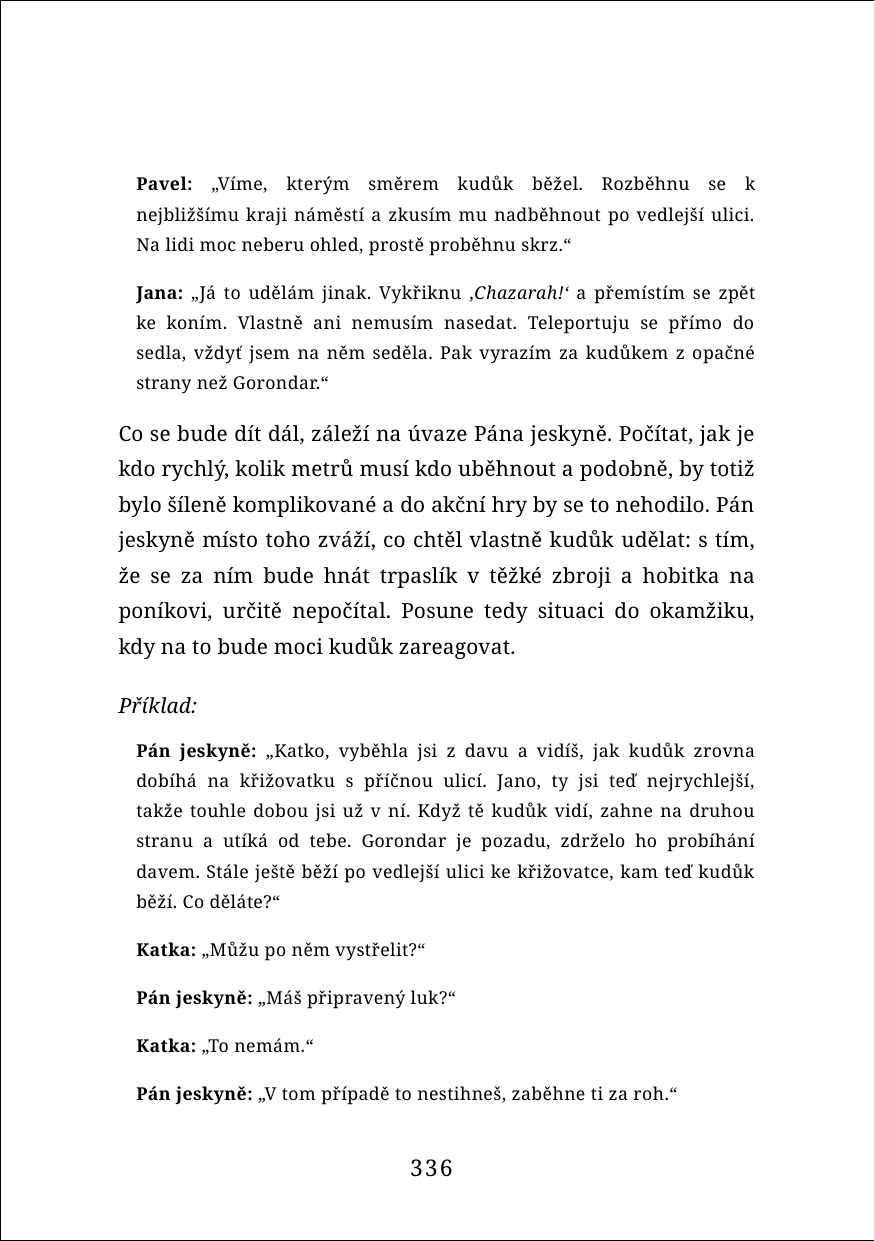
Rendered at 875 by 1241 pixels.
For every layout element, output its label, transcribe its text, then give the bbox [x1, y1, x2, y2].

text Pán jeskyně: „V tom případě to nestihneš, zaběhne ti za roh.“ [136, 1081, 756, 1105]
text Jana: „Já to udělám jinak. Vykřiknu ‚Chazarah!‘ a přemístím se zpět ke koním. Vlastně ani nemusím nasedat. Teleportuju se přímo do sedla, vždyť jsem na něm seděla. Pak vyrazím za kudůkem z opačné strany než Gorondar.“ [136, 280, 756, 395]
text Pán jeskyně: „Máš připravený luk?“ [136, 985, 756, 1009]
text Katka: „To nemám.“ [136, 1033, 756, 1057]
text Pán jeskyně: „Katko, vyběhla jsi z davu a vidíš, jak kudůk zrovna dobíhá na křižovatku s příčnou ulicí. Jano, ty jsi teď nejrychlejší, takže touhle dobou jsi už v ní. Když tě kudůk vidí, zahne na druhou stranu a utíká od tebe. Gorondar je pozadu, zdrželo ho probíhání davem. Stále ještě běží po vedlejší ulici ke křižovatce, kam teď kudůk běží. Co děláte?“ [136, 738, 756, 913]
text Pavel: „Víme, kterým směrem kudůk běžel. Rozběhnu se k nejbližšímu kraji náměstí a zkusím mu nadběhnout po vedlejší ulici. Na lidi moc neberu ohled, prostě proběhnu skrz.“ [136, 172, 756, 256]
text Příklad: [118, 691, 756, 719]
text Co se bude dít dál, záleží na úvaze Pána jeskyně. Počítat, jak je kdo rychlý, kolik metrů musí kdo uběhnout a podobně, by totiž bylo šíleně komplikované a do akční hry by se to nehodilo. Pán jeskyně místo toho zváží, co chtěl vlastně kudůk udělat: s tím, že se za ním bude hnát trpaslík v těžké zbroji a hobitka na poníkovi, určitě nepočítal. Posune tedy situaci do okamžiku, kdy na to bude moci kudůk zareagovat. [118, 419, 756, 660]
text Katka: „Můžu po něm vystřelit?“ [136, 937, 756, 961]
